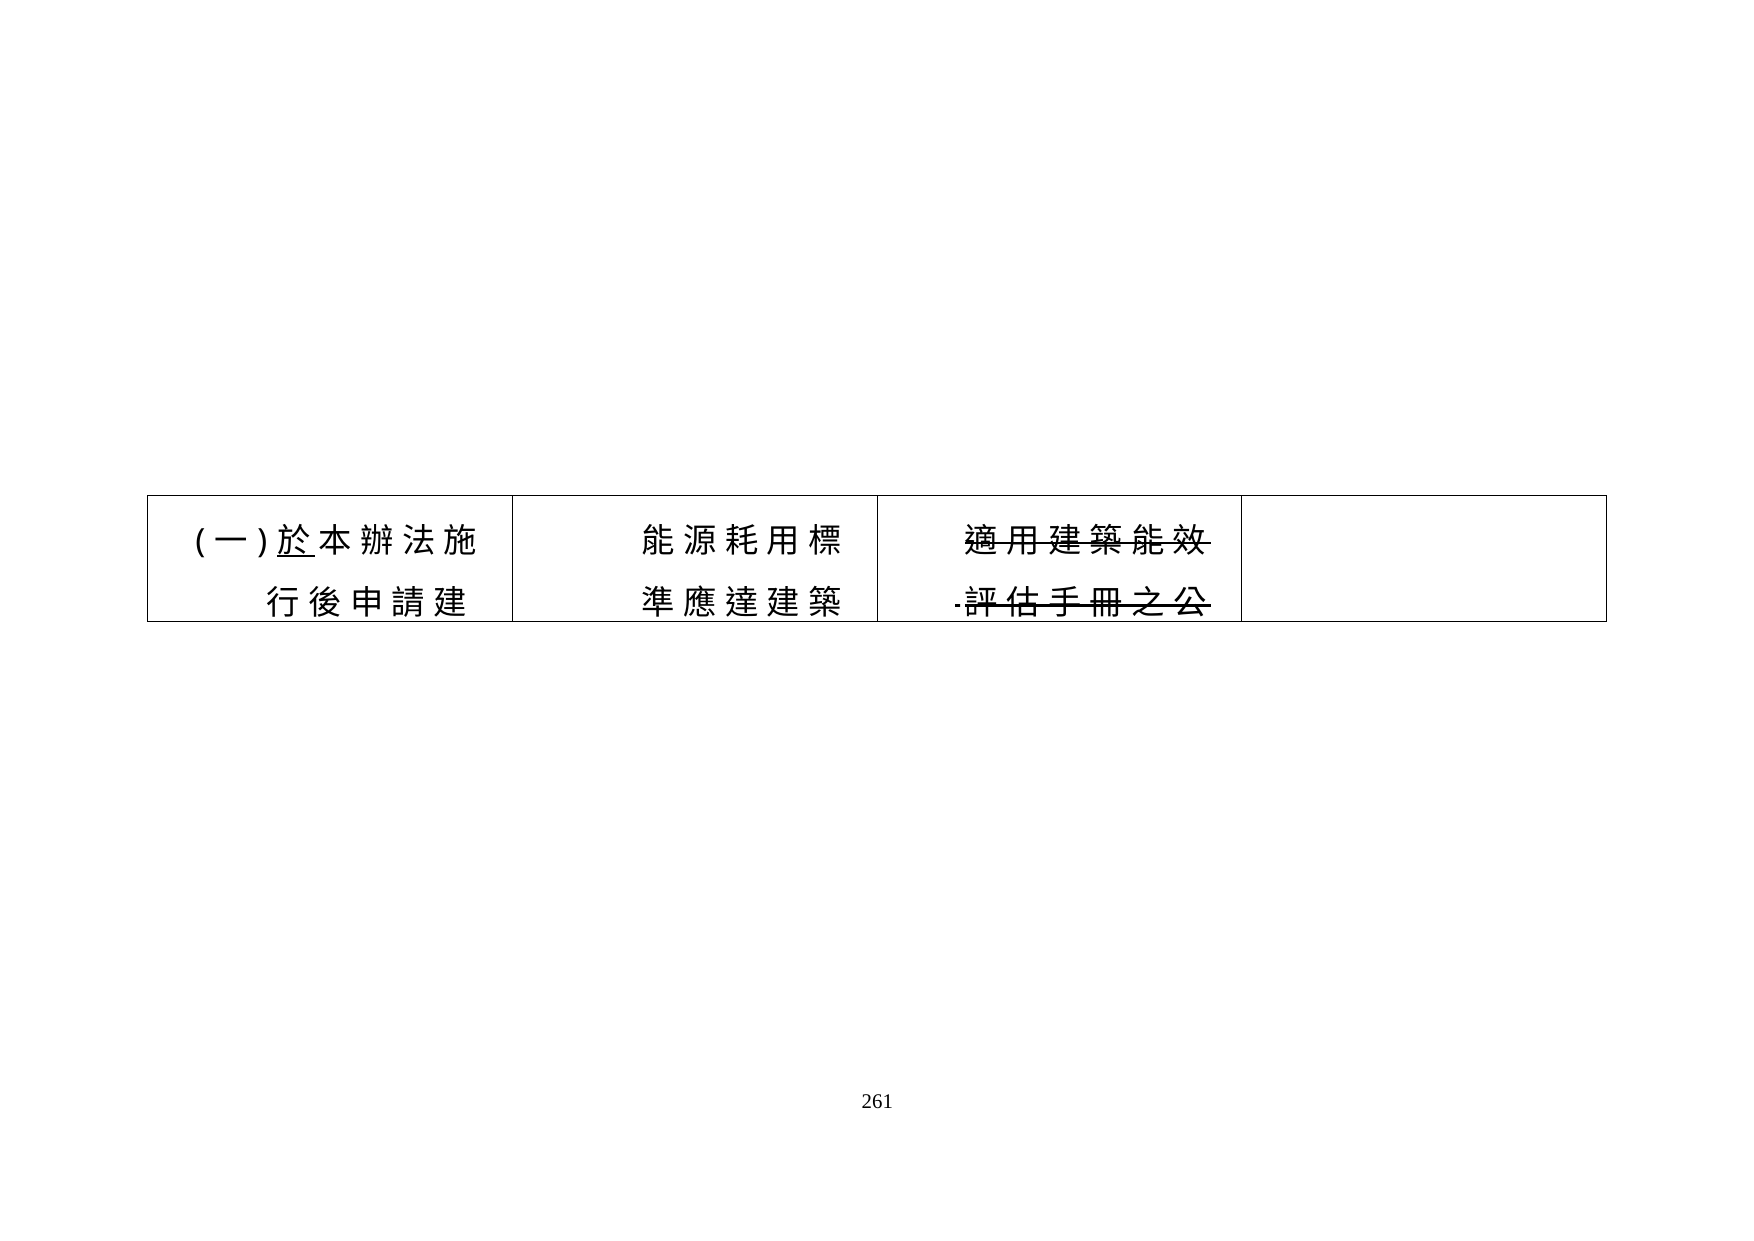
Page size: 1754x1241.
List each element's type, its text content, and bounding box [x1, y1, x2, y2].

table_cell [1242, 496, 1606, 621]
table_cell 能源耗用標準應達建築 [513, 496, 877, 621]
table_cell 適用建築能效評估手冊之公 [878, 496, 1241, 621]
table_cell (一)於本辦法施行後申請建 [148, 496, 512, 621]
